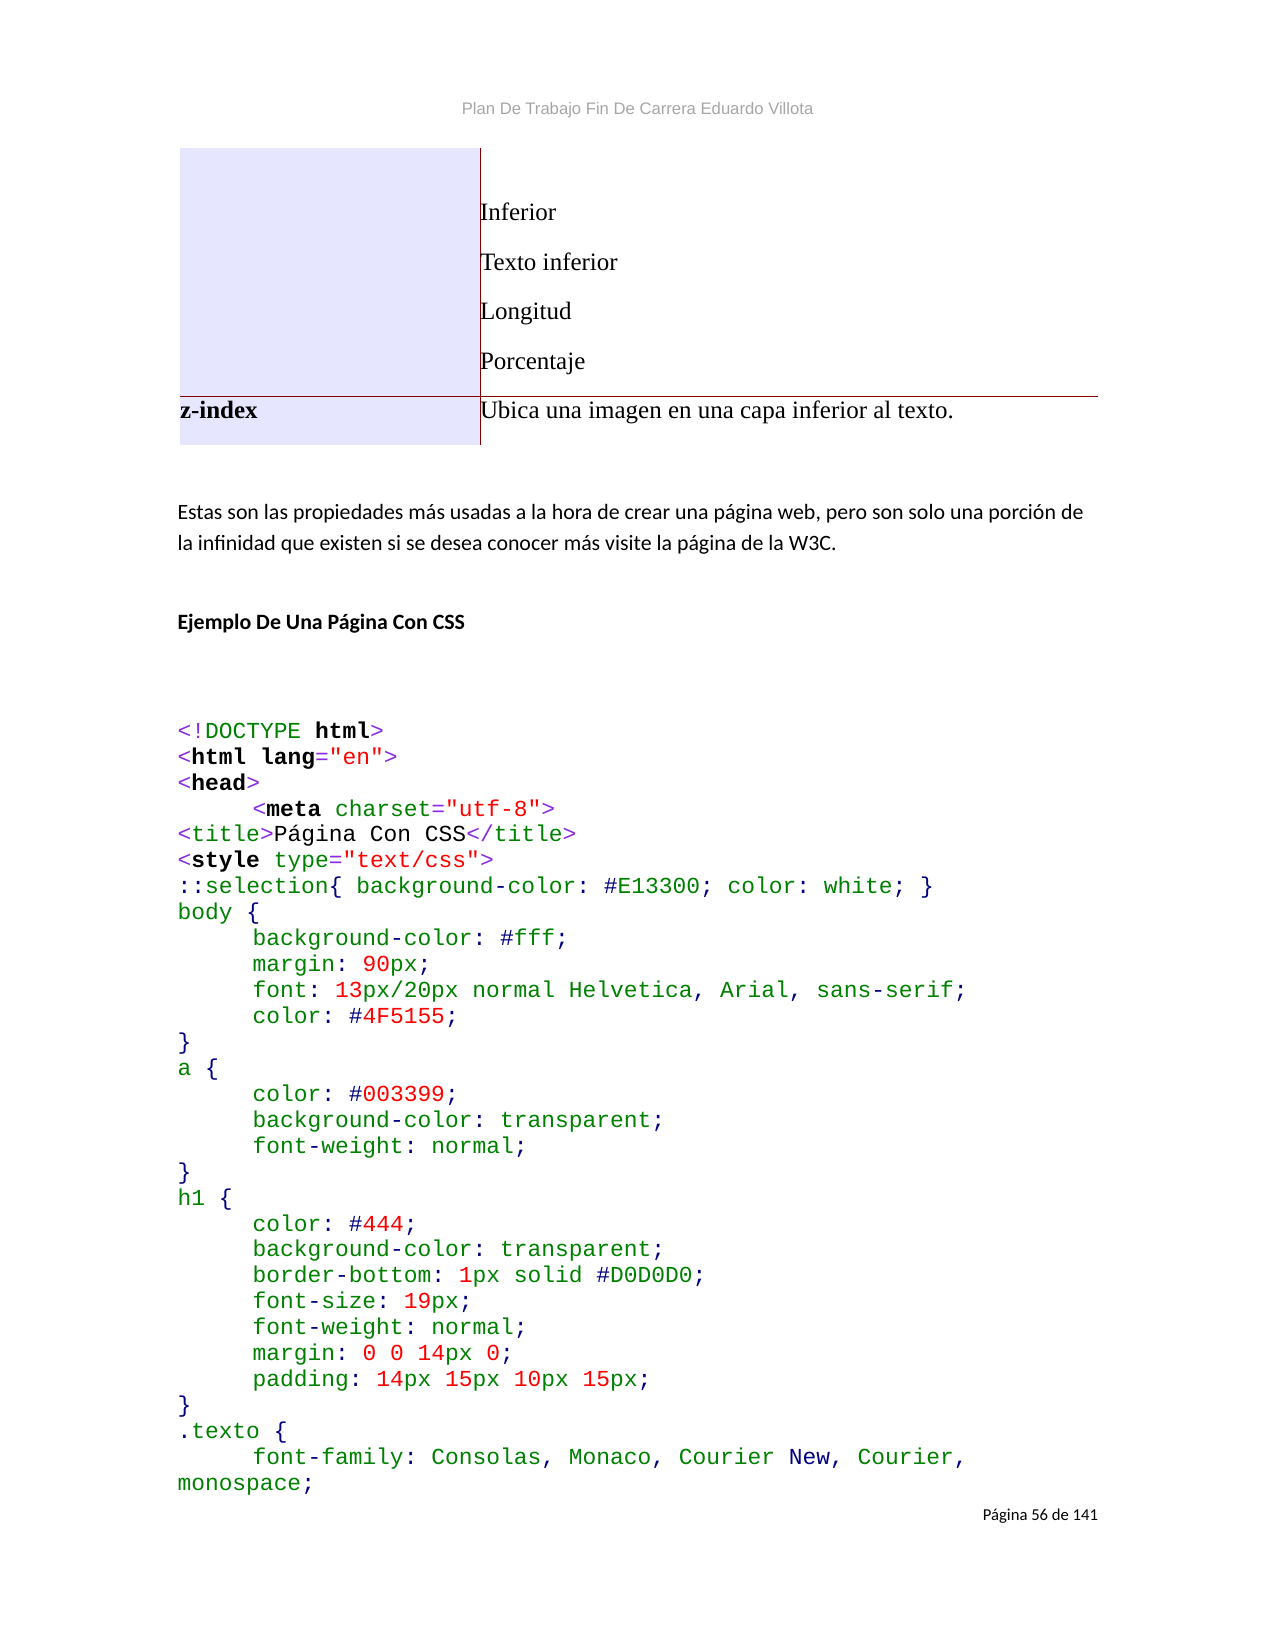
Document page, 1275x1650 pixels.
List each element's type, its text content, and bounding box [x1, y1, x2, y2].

text color: #444; [177, 1212, 1098, 1238]
table_cell [180, 148, 480, 396]
text color: #003399; [177, 1082, 1098, 1108]
text <head> [177, 771, 1098, 797]
table_cell Ubica una imagen en una capa inferior al texto. [481, 397, 1097, 445]
table_cell Porcentaje [481, 346, 1097, 396]
text background-color: transparent; [177, 1238, 1098, 1264]
text font-weight: normal; [177, 1316, 1098, 1342]
text <!DOCTYPE html> [177, 719, 1098, 745]
text } [177, 1030, 1098, 1056]
table_cell [481, 148, 1097, 197]
text <style type="text/css"> [177, 849, 1098, 875]
text ::selection{ background-color: #E13300; color: white; } [177, 875, 1098, 901]
text .texto { [177, 1419, 1098, 1445]
text Estas son las propiedades más usadas a la hora de crear una página web, pero son solo una porción de la infinidad que existen si se desea conocer más visite la página de la W3C. [177, 498, 1098, 556]
text color: #4F5155; [177, 1004, 1098, 1030]
text } [177, 1393, 1098, 1419]
text <meta charset="utf-8"> [177, 797, 1098, 823]
text } [177, 1160, 1098, 1186]
text font: 13px/20px normal Helvetica, Arial, sans-serif; [177, 978, 1098, 1004]
text body { [177, 901, 1098, 927]
text background-color: #fff; [177, 927, 1098, 952]
table_cell Longitud [481, 296, 1097, 346]
text padding: 14px 15px 10px 15px; [177, 1367, 1098, 1393]
text margin: 0 0 14px 0; [177, 1342, 1098, 1367]
text a { [177, 1056, 1098, 1082]
table_cell z-index [180, 397, 480, 445]
text background-color: transparent; [177, 1108, 1098, 1134]
text font-family: Consolas, Monaco, Courier New, Courier, monospace; [177, 1445, 1098, 1497]
table_cell Inferior [481, 197, 1097, 247]
text margin: 90px; [177, 952, 1098, 978]
text border-bottom: 1px solid #D0D0D0; [177, 1264, 1098, 1290]
table_cell Texto inferior [481, 247, 1097, 296]
text <html lang="en"> [177, 745, 1098, 771]
text h1 { [177, 1186, 1098, 1212]
text font-weight: normal; [177, 1134, 1098, 1160]
text Ejemplo De Una Página Con CSS [177, 608, 1098, 635]
text font-size: 19px; [177, 1290, 1098, 1316]
text <title>Página Con CSS</title> [177, 823, 1098, 849]
